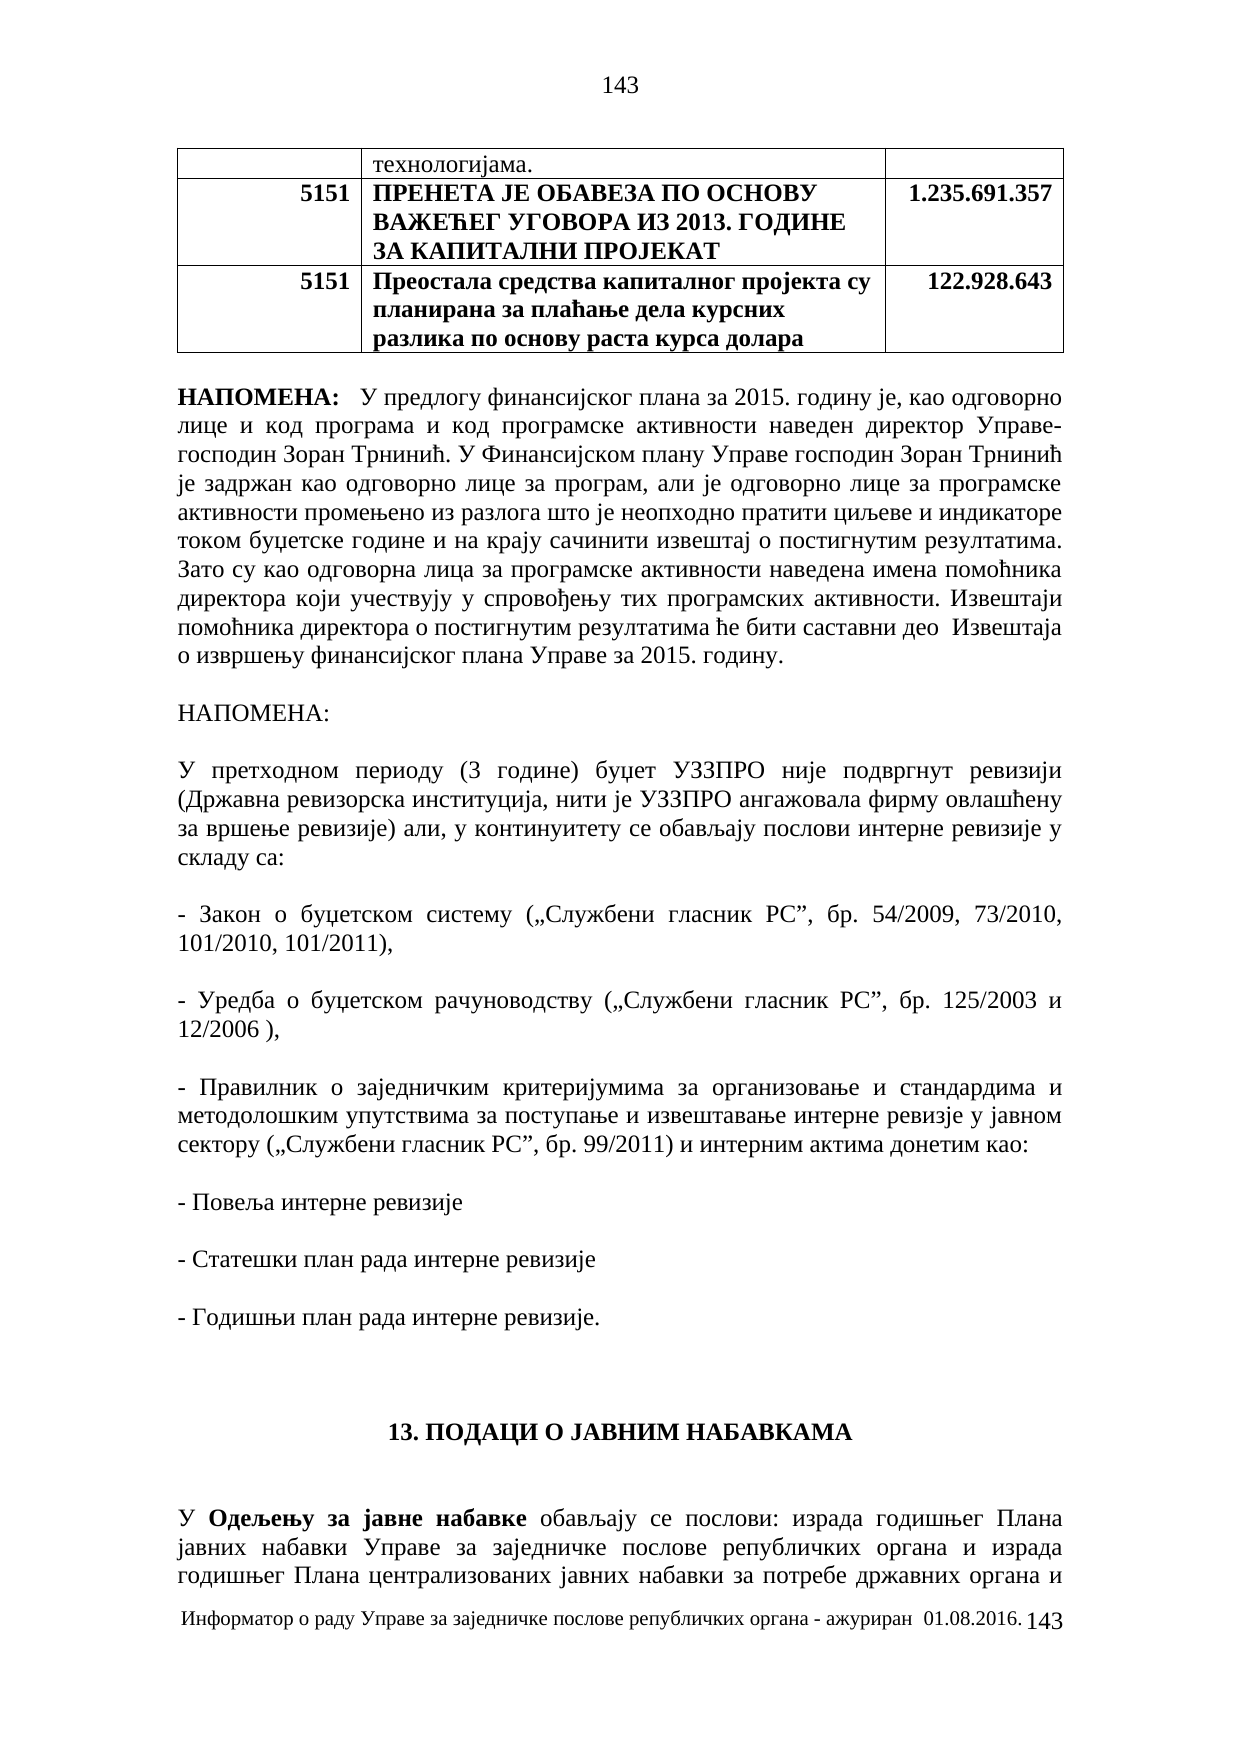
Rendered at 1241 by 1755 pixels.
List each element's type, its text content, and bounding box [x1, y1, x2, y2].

table_cell 1.235.691.357 [886, 179, 1063, 265]
table_cell 5151 [178, 266, 361, 352]
table_cell [178, 149, 361, 177]
text У претходном периоду (3 године) буџет УЗЗПРО није подвргнут ревизији (Државна ревизорска институција, нити је УЗЗПРО ангажовала фирму овлашћену за вршење ревизије) али, у континуитету се обављају послови интерне ревизије у складу са: [177, 756, 1063, 871]
table_cell ПРЕНЕТА ЈЕ ОБАВЕЗА ПО ОСНОВУ ВАЖЕЋЕГ УГОВОРА ИЗ 2013. ГОДИНЕ ЗА КАПИТАЛНИ ПРОЈЕКАТ [362, 179, 885, 265]
text 13. ПОДАЦИ О ЈАВНИМ НАБАВКАМА [177, 1417, 1063, 1446]
text НАПОМЕНА: У предлогу финансијског плана за 2015. годину је, као одговорно лице и код програма и код програмске активности наведен директор Управе-господин Зоран Трнинић. У Финансијском плану Управе господин Зоран Трнинић је задржан као одговорно лице за програм, али је одговорно лице за програмске активности промењено из разлога што је неопходно пратити циљеве и индикаторе током буџетске године и на крају сачинити извештај о постигнутим резултатима. Зато су као одговорна лица за програмске активности наведена имена помоћника директора који учествују у спровођењу тих програмских активности. Извештаји помоћника директора о постигнутим резултатима ће бити саставни део Извештаја о извршењу финансијског плана Управе за 2015. годину. [177, 382, 1063, 669]
table_cell 5151 [178, 179, 361, 265]
table_cell Преостала средства капиталног пројекта су планирана за плаћање дела курсних разлика по основу раста курса долара [362, 266, 885, 352]
table_cell технологијама. [362, 149, 885, 177]
table_cell 122.928.643 [886, 266, 1063, 352]
text - Закон о буџетском систему („Службени гласник РС”, бр. 54/2009, 73/2010, 101/2010, 101/2011), [177, 899, 1063, 957]
text - Статешки план рада интерне ревизије [177, 1244, 1063, 1273]
table_cell [886, 149, 1063, 177]
text - Годишњи план рада интерне ревизије. [177, 1302, 1063, 1331]
text - Повеља интерне ревизије [177, 1187, 1063, 1216]
text - Уредба о буџетском рачуноводству („Службени гласник РС”, бр. 125/2003 и 12/2006 ), [177, 986, 1063, 1043]
text - Правилник о заједничким критеријумима за организовање и стандардима и методолошким упутствима за поступање и извештавање интерне ревизје у јавном сектору („Службени гласник РС”, бр. 99/2011) и интерним актима донетим као: [177, 1072, 1063, 1158]
text У Одељењу за јавне набавке обављају се послови: израда годишњег Плана јавних набавки Управе за заједничке послове републичких органа и израда годишњег Плана централизованих јавних набавки за потребе државних органа и [177, 1503, 1063, 1589]
text НАПОМЕНА: [177, 698, 1063, 727]
